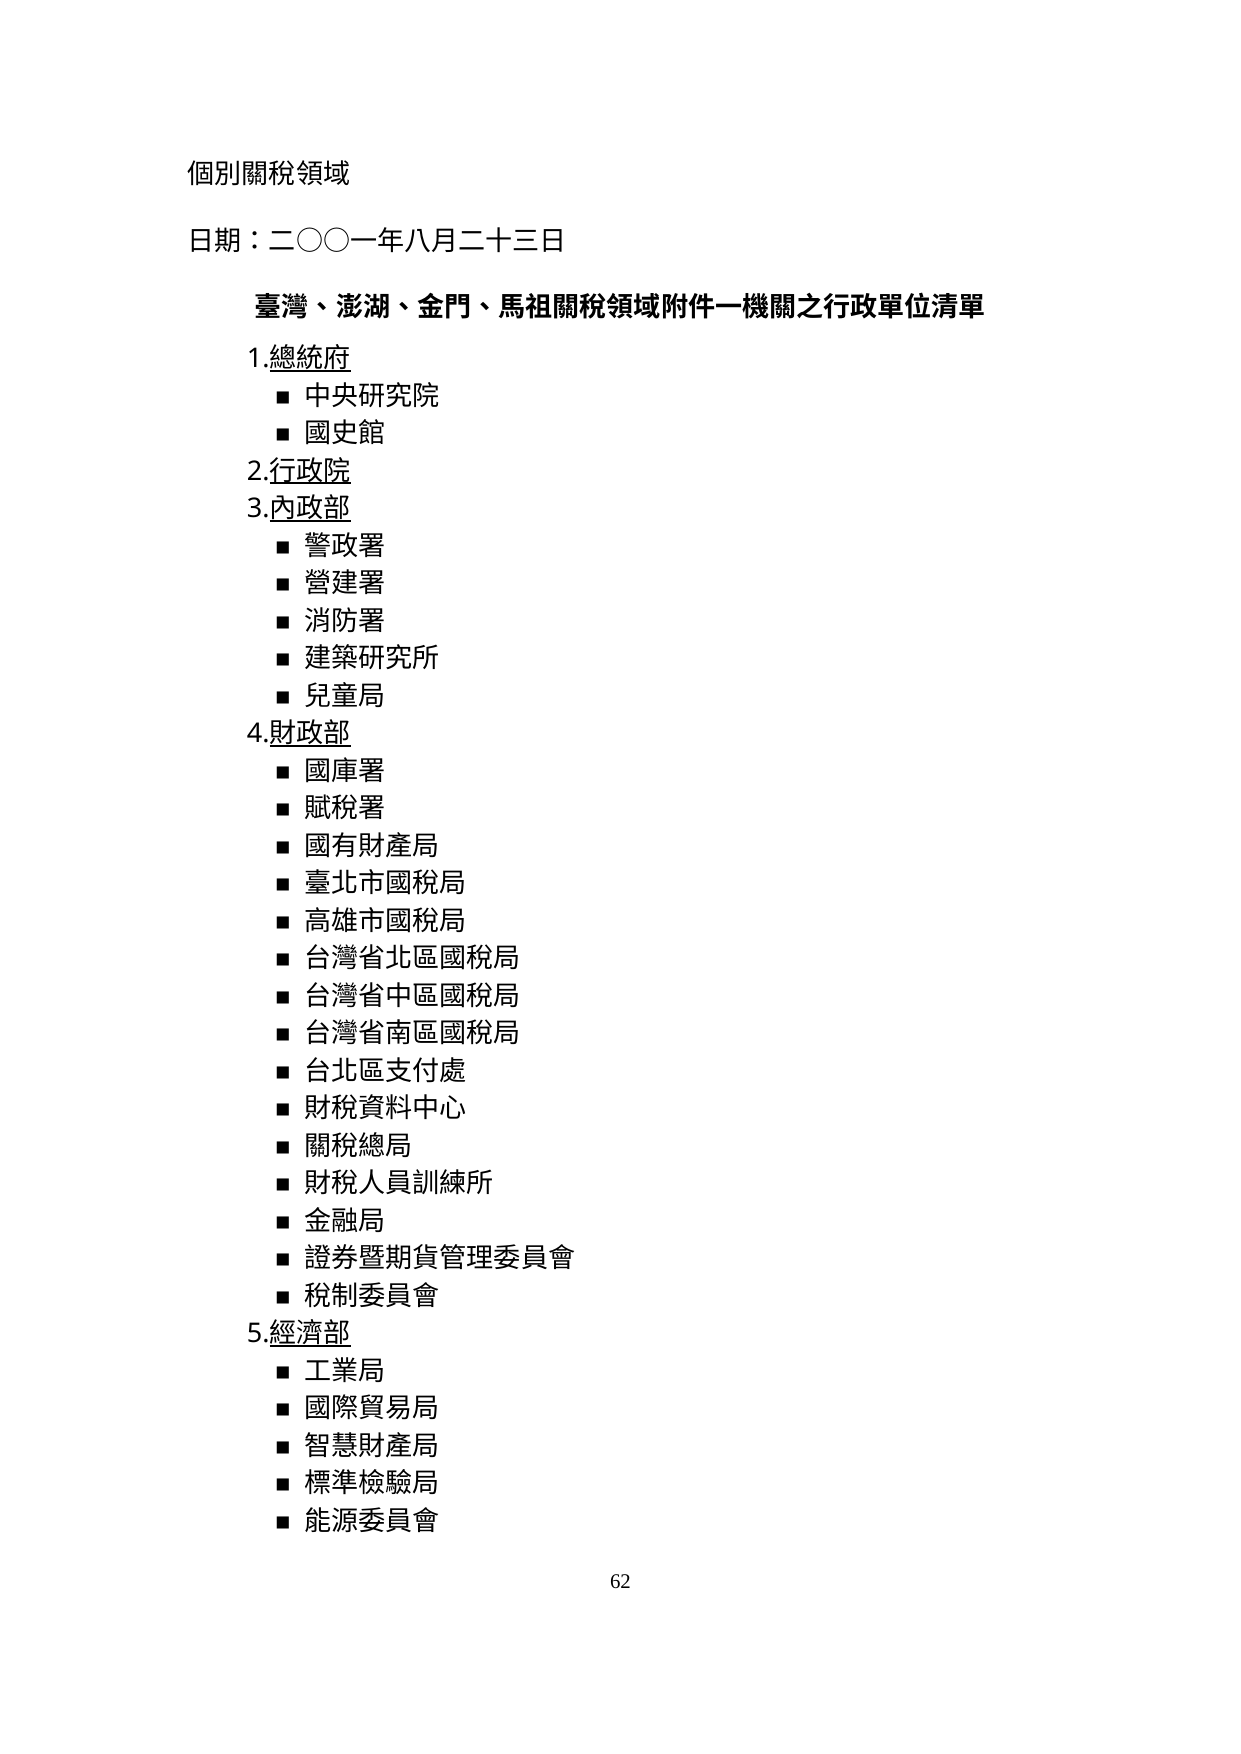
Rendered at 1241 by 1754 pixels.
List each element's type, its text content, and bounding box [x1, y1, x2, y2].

subtitle 國史館 [275, 412, 1053, 450]
table_cell [694, 150, 1056, 204]
table_cell 個別關稅領域 [185, 150, 694, 204]
subtitle 4.財政部 [247, 712, 1053, 750]
subtitle 關稅總局 [275, 1125, 1053, 1162]
subtitle 臺北市國稅局 [275, 862, 1053, 900]
subtitle 兒童局 [275, 675, 1053, 712]
subtitle 台灣省南區國稅局 [275, 1012, 1053, 1050]
subtitle 中央研究院 [275, 375, 1053, 412]
subtitle 工業局 [275, 1350, 1053, 1387]
subtitle 賦稅署 [275, 787, 1053, 825]
subtitle 智慧財產局 [275, 1425, 1053, 1462]
subtitle 3.內政部 [247, 487, 1053, 525]
subtitle 1.總統府 [247, 337, 1053, 375]
subtitle 能源委員會 [275, 1500, 1053, 1537]
subtitle 財稅資料中心 [275, 1087, 1053, 1125]
subtitle 國有財產局 [275, 825, 1053, 862]
subtitle 金融局 [275, 1200, 1053, 1237]
subtitle 國庫署 [275, 750, 1053, 787]
subtitle 台北區支付處 [275, 1050, 1053, 1087]
subtitle 台灣省北區國稅局 [275, 937, 1053, 975]
text 日期：二○○一年八月二十三日 [187, 217, 1053, 258]
subtitle 高雄市國稅局 [275, 900, 1053, 937]
subtitle 標準檢驗局 [275, 1462, 1053, 1500]
subtitle 消防署 [275, 600, 1053, 637]
subtitle 建築研究所 [275, 637, 1053, 675]
subtitle 證券暨期貨管理委員會 [275, 1237, 1053, 1275]
subtitle 警政署 [275, 525, 1053, 562]
text 臺灣、澎湖、金門、馬祖關稅領域附件一機關之行政單位清單 [187, 283, 1053, 325]
subtitle 營建署 [275, 562, 1053, 600]
subtitle 國際貿易局 [275, 1387, 1053, 1425]
subtitle 5.經濟部 [247, 1312, 1053, 1350]
subtitle 2.行政院 [247, 450, 1053, 487]
subtitle 台灣省中區國稅局 [275, 975, 1053, 1012]
subtitle 稅制委員會 [275, 1275, 1053, 1312]
subtitle 財稅人員訓練所 [275, 1162, 1053, 1200]
